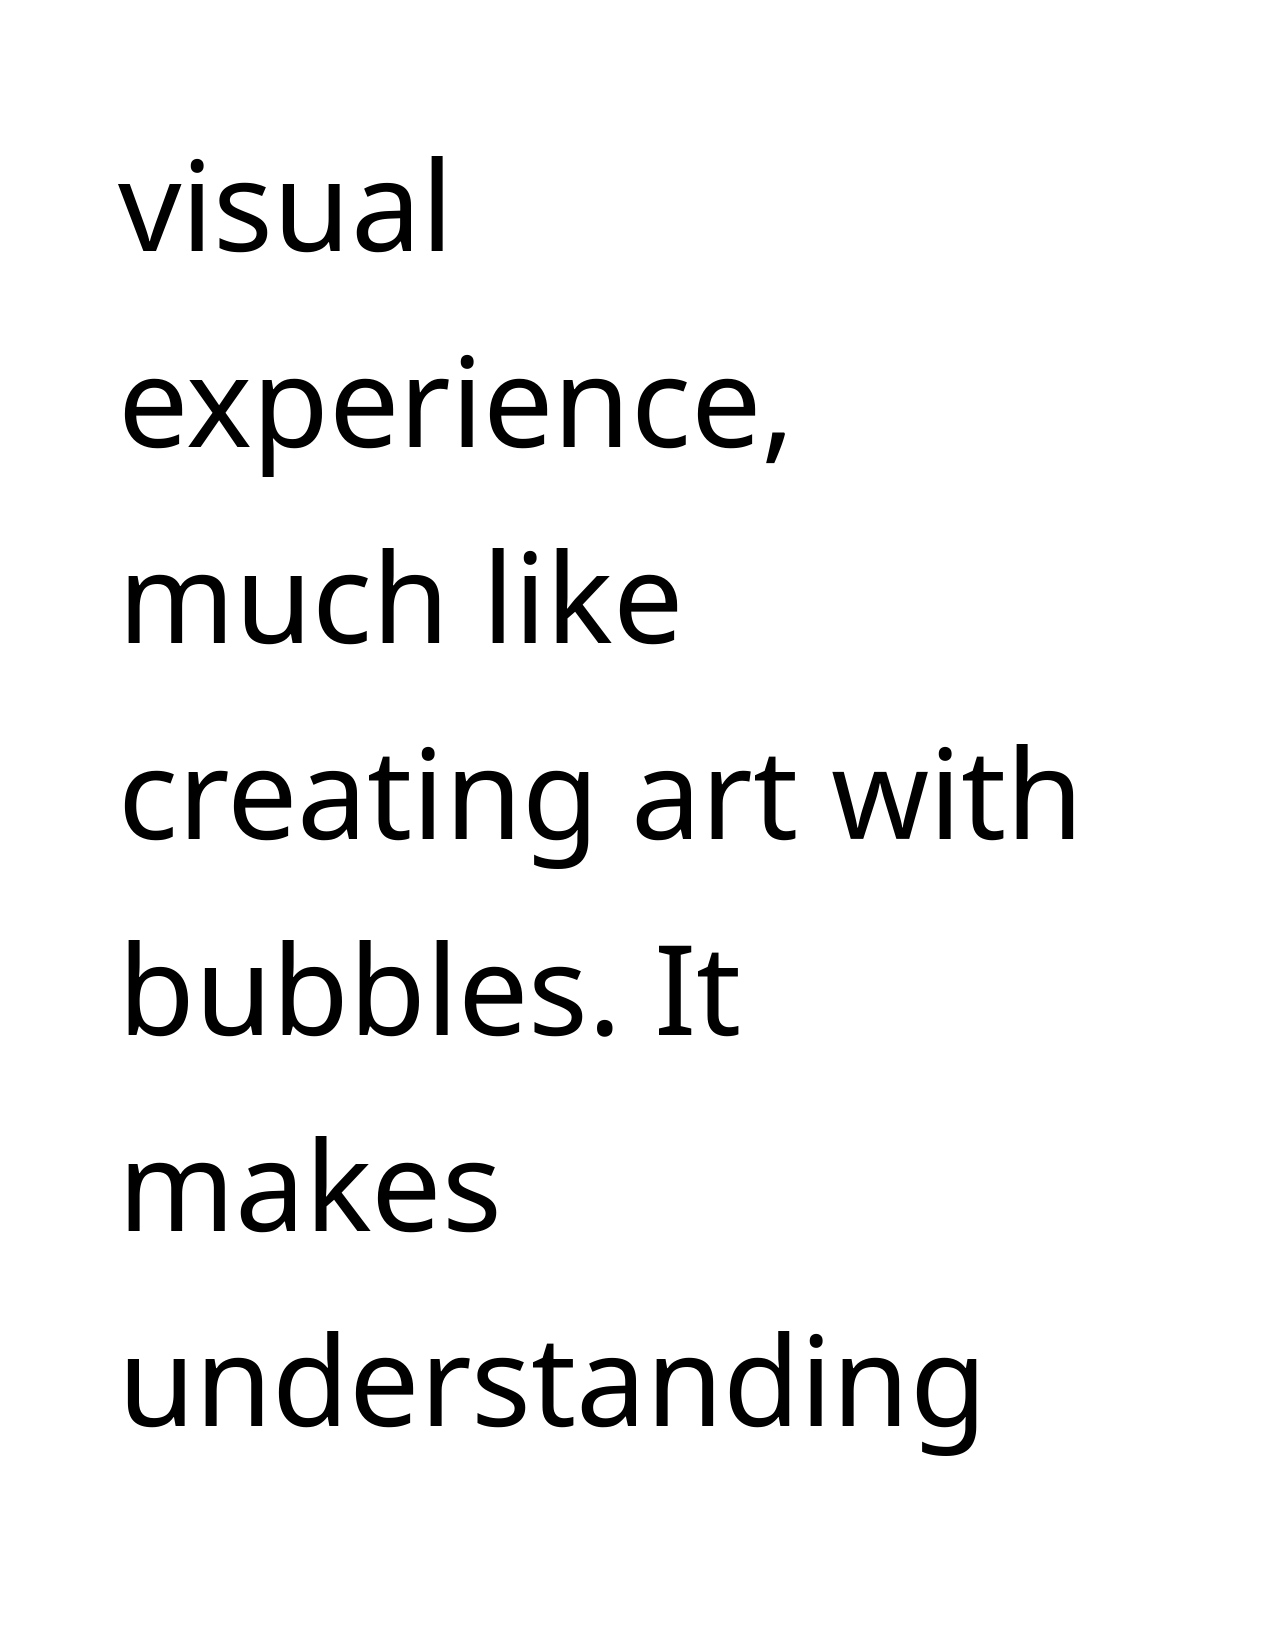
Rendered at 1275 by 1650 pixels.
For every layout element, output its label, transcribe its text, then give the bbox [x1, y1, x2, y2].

text visual experience, much like creating art with bubbles. It makes understanding [118, 118, 1157, 1463]
